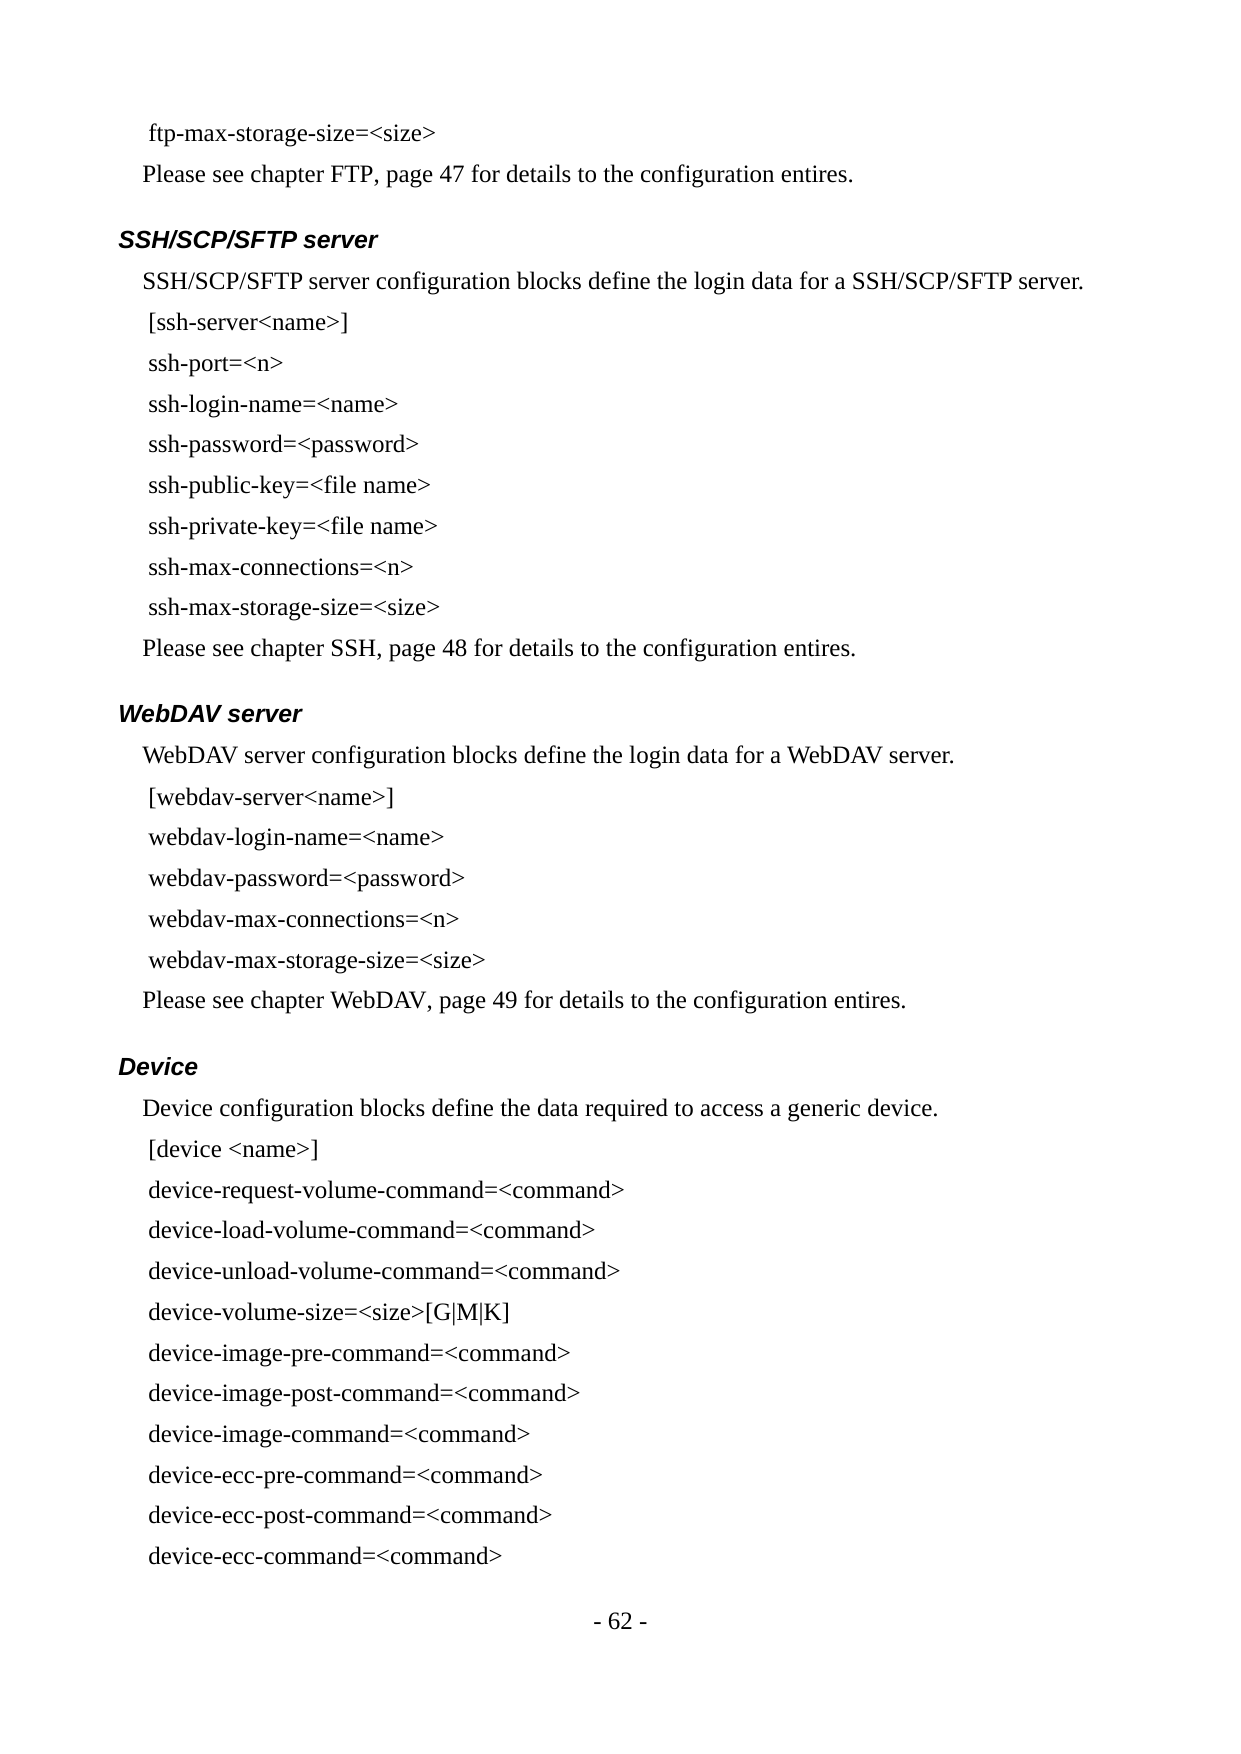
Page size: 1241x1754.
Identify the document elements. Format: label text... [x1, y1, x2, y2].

text ssh-public-key=<file name> [148, 470, 1122, 499]
text device-unload-volume-command=<command> [148, 1256, 1122, 1285]
text device-volume-size=<size>[G|M|K] [148, 1297, 1122, 1326]
text Please see chapter SSH, page 48 for details to the configuration entires. [118, 633, 1122, 662]
text ssh-private-key=<file name> [148, 511, 1122, 540]
text [device <name>] [148, 1134, 1122, 1163]
text Please see chapter FTP, page 47 for details to the configuration entires. [118, 159, 1122, 188]
text ssh-port=<n> [148, 348, 1122, 377]
text device-ecc-post-command=<command> [148, 1501, 1122, 1529]
subtitle Device [118, 1052, 1122, 1080]
text webdav-login-name=<name> [148, 822, 1122, 851]
text ssh-max-storage-size=<size> [148, 592, 1122, 621]
text device-image-command=<command> [148, 1419, 1122, 1448]
text device-load-volume-command=<command> [148, 1215, 1122, 1244]
text [ssh-server<name>] [148, 307, 1122, 336]
text WebDAV server configuration blocks define the login data for a WebDAV server. [118, 741, 1122, 769]
text ssh-login-name=<name> [148, 389, 1122, 418]
text ssh-max-connections=<n> [148, 552, 1122, 581]
text SSH/SCP/SFTP server configuration blocks define the login data for a SSH/SCP/SFTP server. [118, 266, 1122, 295]
text device-ecc-command=<command> [148, 1541, 1122, 1570]
text webdav-max-connections=<n> [148, 904, 1122, 933]
text webdav-max-storage-size=<size> [148, 945, 1122, 973]
text device-image-pre-command=<command> [148, 1338, 1122, 1366]
text [webdav-server<name>] [148, 782, 1122, 811]
subtitle SSH/SCP/SFTP server [118, 225, 1122, 254]
text Device configuration blocks define the data required to access a generic device. [118, 1093, 1122, 1121]
text device-request-volume-command=<command> [148, 1175, 1122, 1203]
text device-image-post-command=<command> [148, 1378, 1122, 1407]
text ssh-password=<password> [148, 429, 1122, 458]
text webdav-password=<password> [148, 863, 1122, 892]
subtitle WebDAV server [118, 699, 1122, 728]
text Please see chapter WebDAV, page 49 for details to the configuration entires. [118, 985, 1122, 1014]
text ftp-max-storage-size=<size> [148, 118, 1122, 147]
text device-ecc-pre-command=<command> [148, 1460, 1122, 1488]
